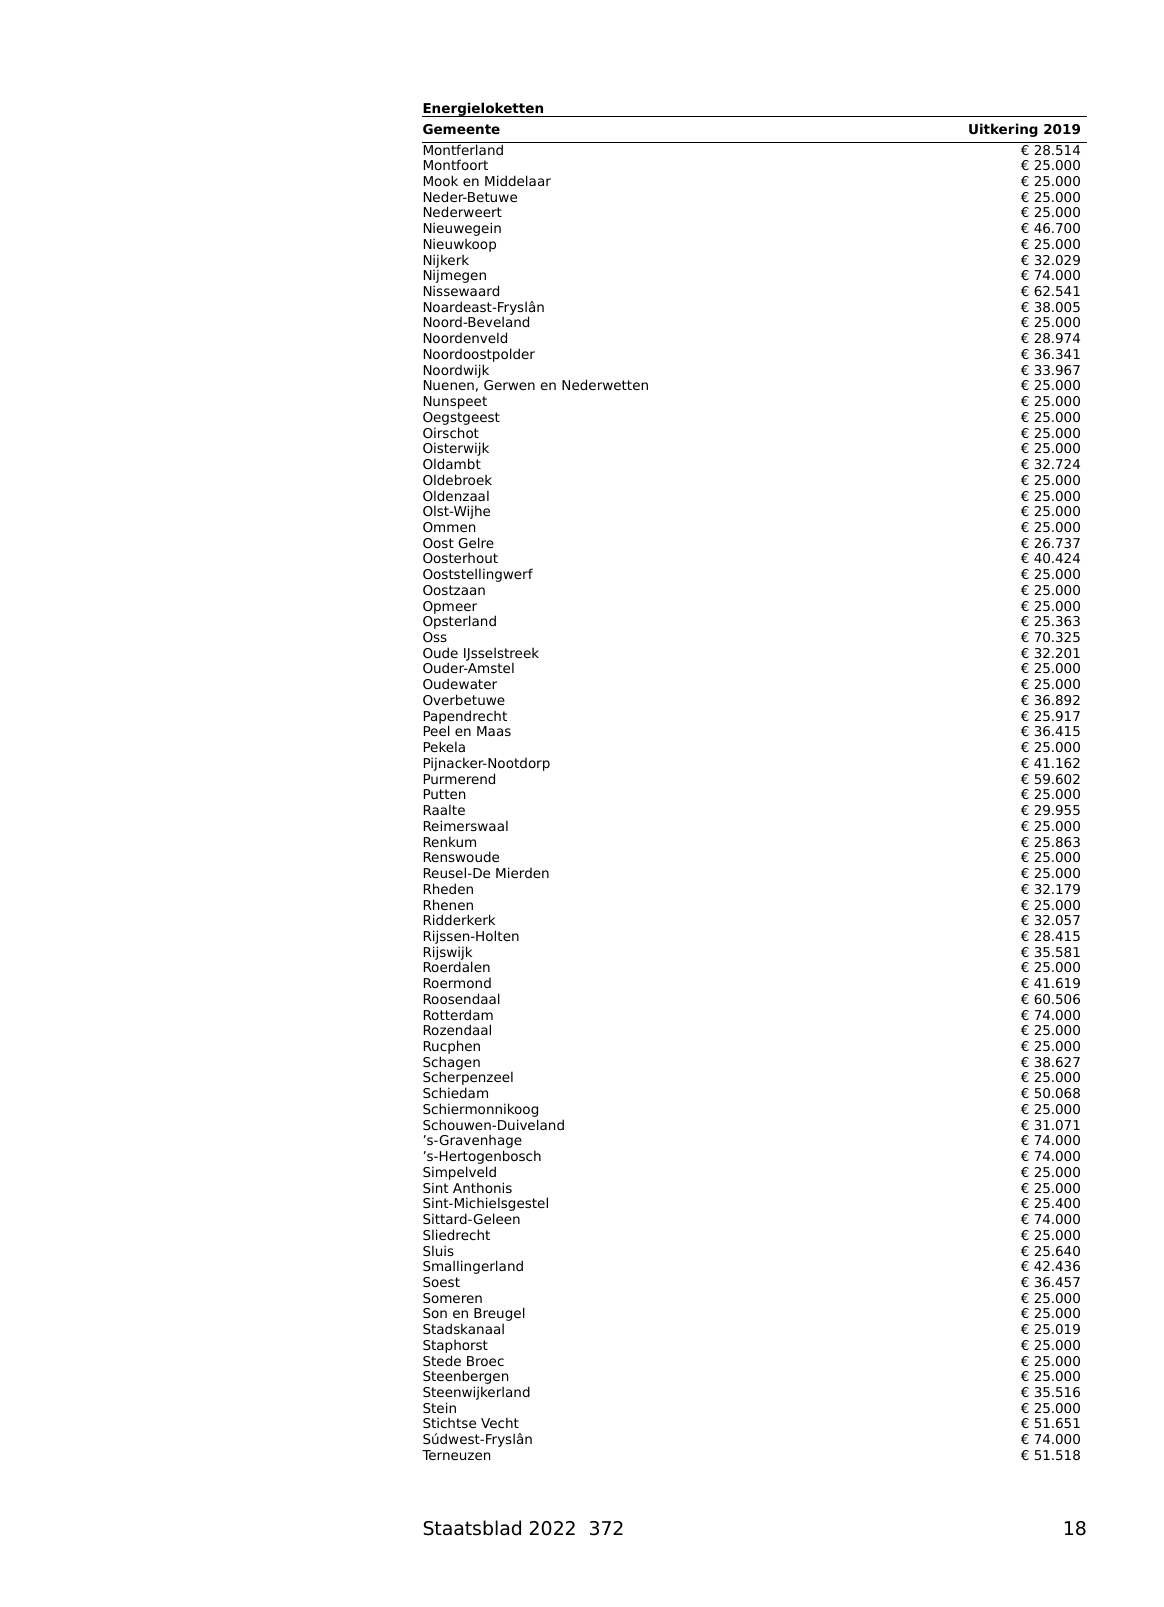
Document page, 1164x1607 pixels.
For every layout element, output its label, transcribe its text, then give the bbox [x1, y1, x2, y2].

table_cell Montfoort [422, 158, 831, 174]
table_cell Papendrecht [422, 709, 831, 724]
table_cell Nissewaard [422, 284, 831, 299]
table_cell € 32.201 [831, 646, 1087, 661]
table_cell € 28.974 [831, 331, 1087, 347]
table_cell € 40.424 [831, 551, 1087, 567]
table_cell Oosterhout [422, 551, 831, 567]
table_cell € 25.400 [831, 1196, 1087, 1212]
table_cell € 31.071 [831, 1118, 1087, 1133]
table_cell € 25.000 [831, 819, 1087, 834]
table_cell Steenbergen [422, 1369, 831, 1385]
table_cell € 51.518 [831, 1448, 1087, 1463]
table_cell Súdwest-Fryslân [422, 1432, 831, 1448]
table_cell Pijnacker-Nootdorp [422, 756, 831, 771]
table_cell Oldebroek [422, 473, 831, 488]
table_cell € 35.581 [831, 945, 1087, 960]
table_cell Noord-Beveland [422, 315, 831, 331]
table_cell € 25.000 [831, 205, 1087, 221]
table_cell € 32.724 [831, 457, 1087, 473]
table_cell € 74.000 [831, 1008, 1087, 1023]
table_cell € 51.651 [831, 1416, 1087, 1432]
table_cell € 25.000 [831, 599, 1087, 614]
table_cell Rhenen [422, 897, 831, 913]
table_cell Terneuzen [422, 1448, 831, 1463]
table_cell € 32.029 [831, 253, 1087, 268]
table_cell Roosendaal [422, 992, 831, 1007]
table_cell Noordenveld [422, 331, 831, 347]
table_cell Oegstgeest [422, 410, 831, 425]
table_cell Ridderkerk [422, 913, 831, 929]
table_cell € 41.619 [831, 976, 1087, 992]
table_cell € 59.602 [831, 771, 1087, 787]
table_cell Noordwijk [422, 363, 831, 378]
table_cell € 25.000 [831, 237, 1087, 252]
table_cell Nieuwkoop [422, 237, 831, 252]
table_cell Stein [422, 1401, 831, 1416]
table_cell € 74.000 [831, 1432, 1087, 1448]
table_cell € 36.457 [831, 1275, 1087, 1291]
table_cell € 25.000 [831, 850, 1087, 866]
table_cell € 25.000 [831, 410, 1087, 425]
table_cell Oldambt [422, 457, 831, 473]
table_cell Renswoude [422, 850, 831, 866]
table_cell € 25.917 [831, 709, 1087, 724]
table_cell Peel en Maas [422, 724, 831, 740]
table_cell € 60.506 [831, 992, 1087, 1007]
table_cell € 41.162 [831, 756, 1087, 771]
table_cell Oost Gelre [422, 536, 831, 551]
table_cell Nuenen, Gerwen en Nederwetten [422, 378, 831, 394]
table_cell Oostzaan [422, 583, 831, 598]
table_cell Rijssen-Holten [422, 929, 831, 944]
table_cell € 25.000 [831, 315, 1087, 331]
table_cell € 25.000 [831, 1401, 1087, 1416]
table_cell € 25.000 [831, 190, 1087, 205]
table_cell Nederweert [422, 205, 831, 221]
table_cell € 25.000 [831, 1070, 1087, 1086]
table_cell Stede Broec [422, 1354, 831, 1369]
table_cell Someren [422, 1291, 831, 1306]
table_cell € 25.000 [831, 960, 1087, 976]
table_cell € 25.000 [831, 1338, 1087, 1353]
table_cell Renkum [422, 834, 831, 850]
table_cell Opsterland [422, 614, 831, 630]
table_cell Schouwen-Duiveland [422, 1118, 831, 1133]
table_cell € 25.000 [831, 1228, 1087, 1243]
table_cell Schagen [422, 1055, 831, 1070]
table_cell Sint Anthonis [422, 1180, 831, 1196]
table_cell Reimerswaal [422, 819, 831, 834]
table_cell Oude IJsselstreek [422, 646, 831, 661]
table_cell € 25.000 [831, 488, 1087, 504]
table_cell Neder-Betuwe [422, 190, 831, 205]
table_cell Uitkering 2019 [831, 117, 1087, 142]
table_cell € 70.325 [831, 630, 1087, 646]
table_cell € 26.737 [831, 536, 1087, 551]
table_cell € 25.000 [831, 1023, 1087, 1039]
table_cell Nijkerk [422, 253, 831, 268]
table_cell € 25.000 [831, 1180, 1087, 1196]
table_cell € 50.068 [831, 1086, 1087, 1102]
table_cell € 25.000 [831, 158, 1087, 174]
table_cell Schiedam [422, 1086, 831, 1102]
table_cell € 36.341 [831, 347, 1087, 362]
table_cell Smallingerland [422, 1259, 831, 1275]
table_cell Stichtse Vecht [422, 1416, 831, 1432]
table_cell Opmeer [422, 599, 831, 614]
table_cell Sluis [422, 1243, 831, 1259]
table_cell Noardeast-Fryslân [422, 300, 831, 315]
table_cell € 25.363 [831, 614, 1087, 630]
table_cell Mook en Middelaar [422, 174, 831, 189]
table_cell € 25.863 [831, 834, 1087, 850]
table_cell Oss [422, 630, 831, 646]
table_cell € 74.000 [831, 268, 1087, 284]
table_cell Oirschot [422, 425, 831, 441]
table_cell Staphorst [422, 1338, 831, 1353]
table_cell € 25.640 [831, 1243, 1087, 1259]
table_cell Rheden [422, 882, 831, 897]
table_cell € 25.000 [831, 583, 1087, 598]
table_cell Oudewater [422, 677, 831, 693]
table_cell € 25.000 [831, 1039, 1087, 1054]
table_cell Rijswijk [422, 945, 831, 960]
table_cell Schiermonnikoog [422, 1102, 831, 1117]
table_cell € 35.516 [831, 1385, 1087, 1401]
table_cell Rotterdam [422, 1008, 831, 1023]
table_cell Montferland [422, 143, 831, 158]
table_cell ’s-Gravenhage [422, 1133, 831, 1149]
table_cell Simpelveld [422, 1165, 831, 1180]
table_cell € 25.000 [831, 677, 1087, 693]
table_cell Rozendaal [422, 1023, 831, 1039]
table_cell Oldenzaal [422, 488, 831, 504]
table_cell € 74.000 [831, 1212, 1087, 1228]
table_cell € 25.019 [831, 1322, 1087, 1338]
table_cell € 25.000 [831, 473, 1087, 488]
table_cell € 74.000 [831, 1149, 1087, 1165]
table_cell € 25.000 [831, 520, 1087, 536]
table_cell € 25.000 [831, 1306, 1087, 1322]
table_cell Pekela [422, 740, 831, 756]
table_cell € 25.000 [831, 441, 1087, 457]
table_cell Nunspeet [422, 394, 831, 410]
table_cell Ommen [422, 520, 831, 536]
table_cell € 25.000 [831, 897, 1087, 913]
table_cell € 25.000 [831, 1354, 1087, 1369]
table_cell Stadskanaal [422, 1322, 831, 1338]
table_cell Purmerend [422, 771, 831, 787]
table_cell € 46.700 [831, 221, 1087, 237]
table_cell € 25.000 [831, 1369, 1087, 1385]
table_cell Sittard-Geleen [422, 1212, 831, 1228]
table_cell € 25.000 [831, 1291, 1087, 1306]
table_cell Gemeente [422, 117, 831, 142]
table_cell Oisterwijk [422, 441, 831, 457]
table_cell € 29.955 [831, 803, 1087, 819]
table_cell € 25.000 [831, 1165, 1087, 1180]
table_cell € 36.415 [831, 724, 1087, 740]
table_cell € 42.436 [831, 1259, 1087, 1275]
table_cell Nieuwegein [422, 221, 831, 237]
table_cell ’s-Hertogenbosch [422, 1149, 831, 1165]
table_cell € 38.005 [831, 300, 1087, 315]
table_header Energieloketten [422, 100, 1087, 116]
table_cell € 28.514 [831, 143, 1087, 158]
table_cell Sint-Michielsgestel [422, 1196, 831, 1212]
table_cell € 33.967 [831, 363, 1087, 378]
table_cell € 74.000 [831, 1133, 1087, 1149]
table_cell Roermond [422, 976, 831, 992]
table_cell € 25.000 [831, 394, 1087, 410]
table_cell Rucphen [422, 1039, 831, 1054]
table_cell € 32.057 [831, 913, 1087, 929]
table_cell € 25.000 [831, 425, 1087, 441]
table_cell € 28.415 [831, 929, 1087, 944]
table_cell Scherpenzeel [422, 1070, 831, 1086]
table_cell Roerdalen [422, 960, 831, 976]
table_cell € 32.179 [831, 882, 1087, 897]
table_cell Ooststellingwerf [422, 567, 831, 583]
table_cell € 36.892 [831, 693, 1087, 708]
table_cell € 25.000 [831, 567, 1087, 583]
table_cell Nijmegen [422, 268, 831, 284]
table_cell € 25.000 [831, 661, 1087, 677]
table_cell € 25.000 [831, 740, 1087, 756]
table_cell Overbetuwe [422, 693, 831, 708]
table_cell Olst-Wijhe [422, 504, 831, 520]
table_cell Reusel-De Mierden [422, 866, 831, 882]
table_cell € 25.000 [831, 504, 1087, 520]
table_cell € 25.000 [831, 174, 1087, 189]
table_cell Noordoostpolder [422, 347, 831, 362]
table_cell Soest [422, 1275, 831, 1291]
table_cell € 25.000 [831, 866, 1087, 882]
table_cell Son en Breugel [422, 1306, 831, 1322]
table_cell € 38.627 [831, 1055, 1087, 1070]
table_cell € 25.000 [831, 1102, 1087, 1117]
table_cell € 25.000 [831, 378, 1087, 394]
table_cell € 25.000 [831, 787, 1087, 803]
table_cell Steenwijkerland [422, 1385, 831, 1401]
table_cell Sliedrecht [422, 1228, 831, 1243]
table_cell Ouder-Amstel [422, 661, 831, 677]
table_cell € 62.541 [831, 284, 1087, 299]
table_cell Putten [422, 787, 831, 803]
table_cell Raalte [422, 803, 831, 819]
